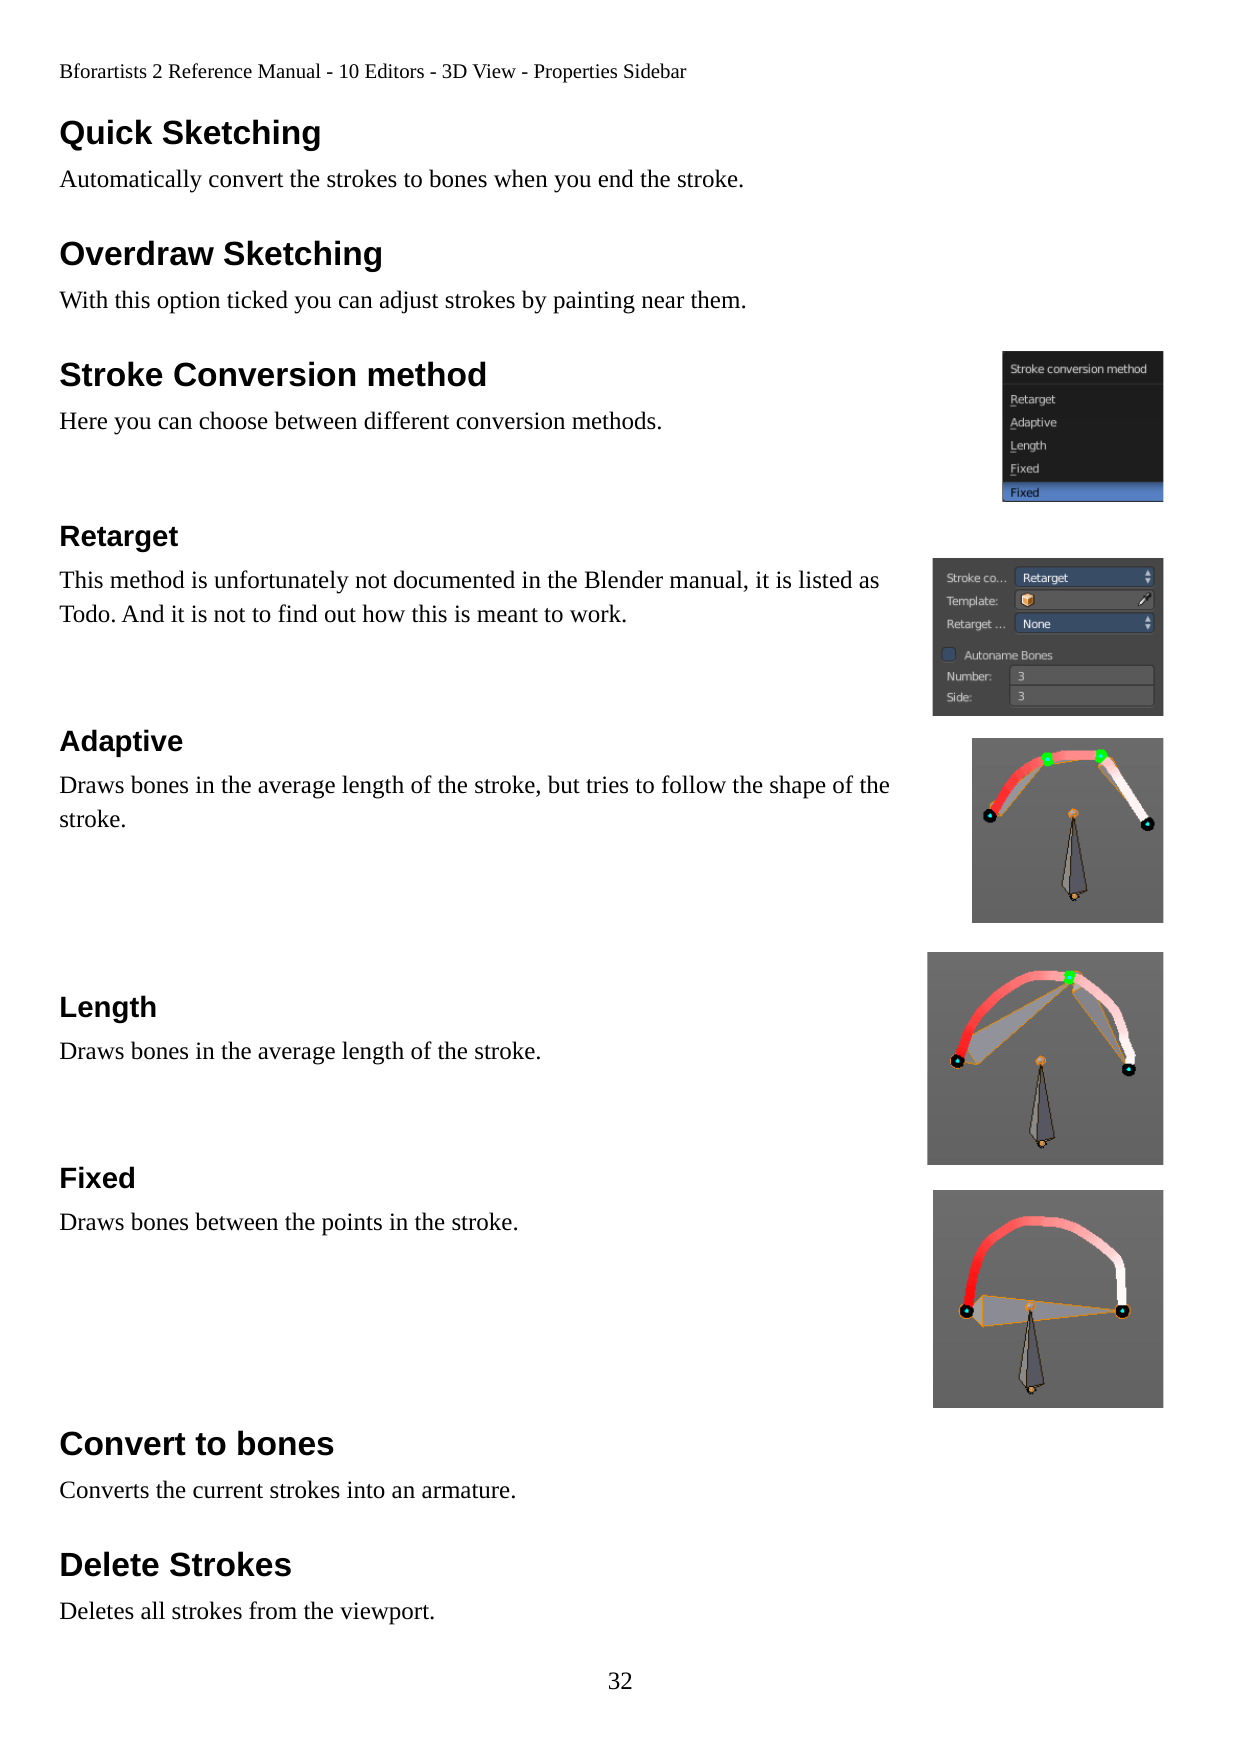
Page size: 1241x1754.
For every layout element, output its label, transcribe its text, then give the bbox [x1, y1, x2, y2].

text With this option ticked you can adjust strokes by painting near them. [59, 285, 1181, 313]
text This method is unfortunately not documented in the Blender manual, it is listed as Todo. And it is not to find out how this is meant to work. [59, 565, 932, 628]
subtitle Quick Sketching [59, 113, 1181, 151]
subtitle Convert to bones [59, 1424, 1181, 1462]
subtitle Stroke Conversion method [59, 355, 1002, 393]
subtitle [1164, 355, 1181, 393]
text Deletes all strokes from the viewport. [59, 1596, 1181, 1625]
text Automatically convert the strokes to bones when you end the stroke. [59, 164, 1181, 192]
picture [933, 1190, 1164, 1408]
picture [927, 952, 1164, 1165]
subtitle [1164, 990, 1181, 1023]
subtitle Length [59, 990, 927, 1023]
subtitle Fixed [59, 1161, 1181, 1194]
text Draws bones between the points in the stroke. [59, 1207, 933, 1236]
picture [932, 558, 1164, 716]
subtitle Overdraw Sketching [59, 234, 1181, 272]
picture [972, 738, 1164, 923]
text Draws bones in the average length of the stroke. [59, 1036, 927, 1065]
text Converts the current strokes into an armature. [59, 1475, 1181, 1504]
text Here you can choose between different conversion methods. [59, 406, 1002, 434]
picture [1002, 351, 1164, 502]
subtitle Delete Strokes [59, 1545, 1181, 1583]
subtitle Adaptive [59, 724, 1181, 757]
subtitle Retarget [59, 518, 1181, 552]
text Draws bones in the average length of the stroke, but tries to follow the shape of the stroke. [59, 770, 972, 833]
